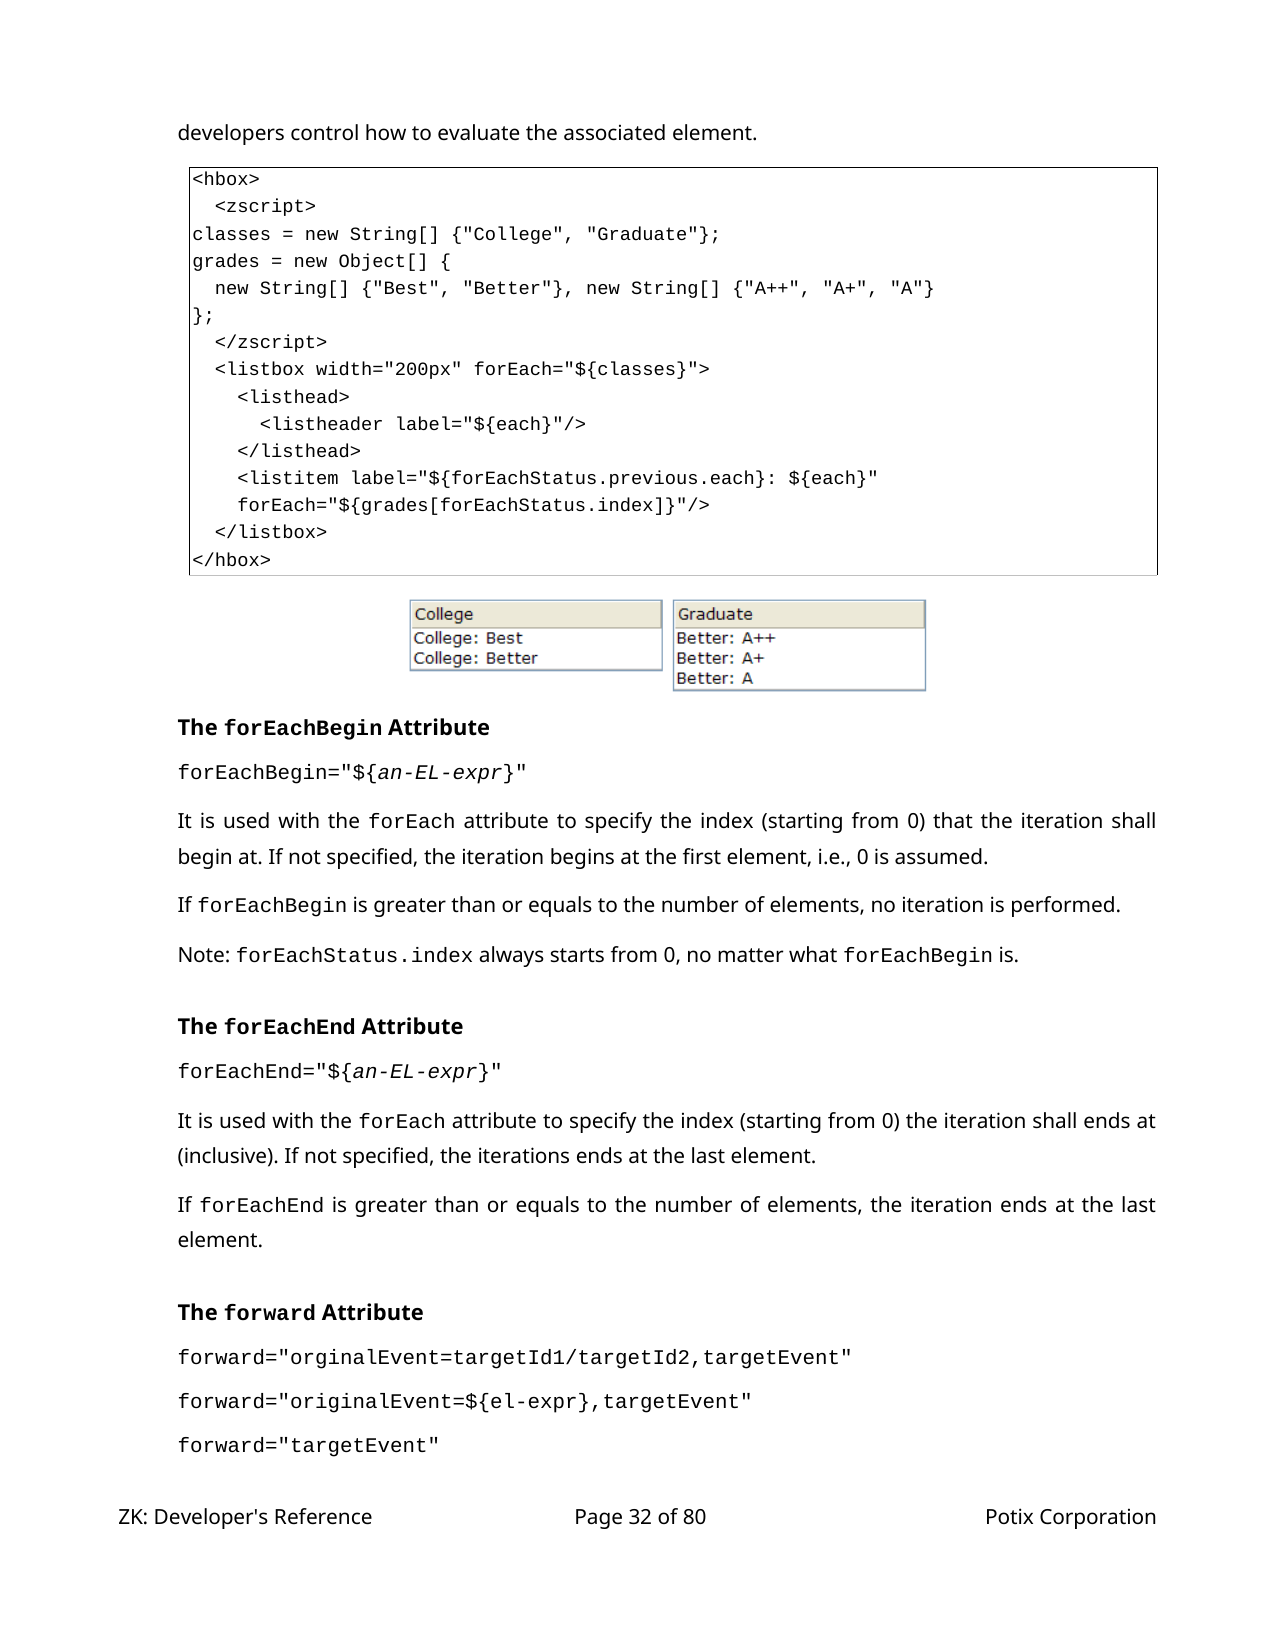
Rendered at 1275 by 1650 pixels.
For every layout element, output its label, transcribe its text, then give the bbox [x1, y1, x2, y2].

text new String[] {"Best", "Better"}, new String[] {"A++", "A+", "A"} [190, 276, 1157, 300]
text If forEachBegin is greater than or equals to the number of elements, no iteration is performed. [177, 891, 1157, 919]
subtitle The forEachEnd Attribute [177, 1011, 1157, 1041]
text forward="originalEvent=${el-expr},targetEvent" [177, 1391, 1157, 1415]
subtitle The forward Attribute [177, 1296, 1157, 1326]
text classes = new String[] {"College", "Graduate"}; [190, 221, 1157, 246]
text Note: forEachStatus.index always starts from 0, no matter what forEachBegin is. [177, 940, 1157, 968]
text It is used with the forEach attribute to specify the index (starting from 0) that the iteration shall begin at. If not specified, the iteration begins at the first element, i.e., 0 is assumed. [177, 806, 1157, 870]
text forEach="${grades[forEachStatus.index]}"/> [190, 493, 1157, 517]
text <listhead> [190, 384, 1157, 409]
text grades = new Object[] { [190, 248, 1157, 273]
text </listhead> [190, 439, 1157, 463]
text If forEachEnd is greater than or equals to the number of elements, the iteration ends at the last element. [177, 1190, 1157, 1254]
text <listitem label="${forEachStatus.previous.each}: ${each}" [190, 466, 1157, 490]
subtitle The forEachBegin Attribute [177, 694, 1157, 741]
text forEachEnd="${an-EL-expr}" [177, 1062, 1157, 1085]
text <zscript> [190, 194, 1157, 218]
text <listheader label="${each}"/> [190, 412, 1157, 436]
text It is used with the forEach attribute to specify the index (starting from 0) the iteration shall ends at (inclusive). If not specified, the iterations ends at the last element. [177, 1106, 1157, 1169]
text </listbox> [190, 520, 1157, 545]
picture [407, 596, 930, 694]
text forEachBegin="${an-EL-expr}" [177, 762, 1157, 786]
text </zscript> [190, 330, 1157, 354]
text <hbox> [190, 168, 1157, 191]
text developers control how to evaluate the associated element. [177, 118, 1157, 146]
text forward="targetEvent" [177, 1435, 1157, 1459]
text </hbox> [190, 548, 1157, 575]
text forward="orginalEvent=targetId1/targetId2,targetEvent" [177, 1347, 1157, 1371]
text }; [190, 303, 1157, 327]
text <listbox width="200px" forEach="${classes}"> [190, 357, 1157, 382]
